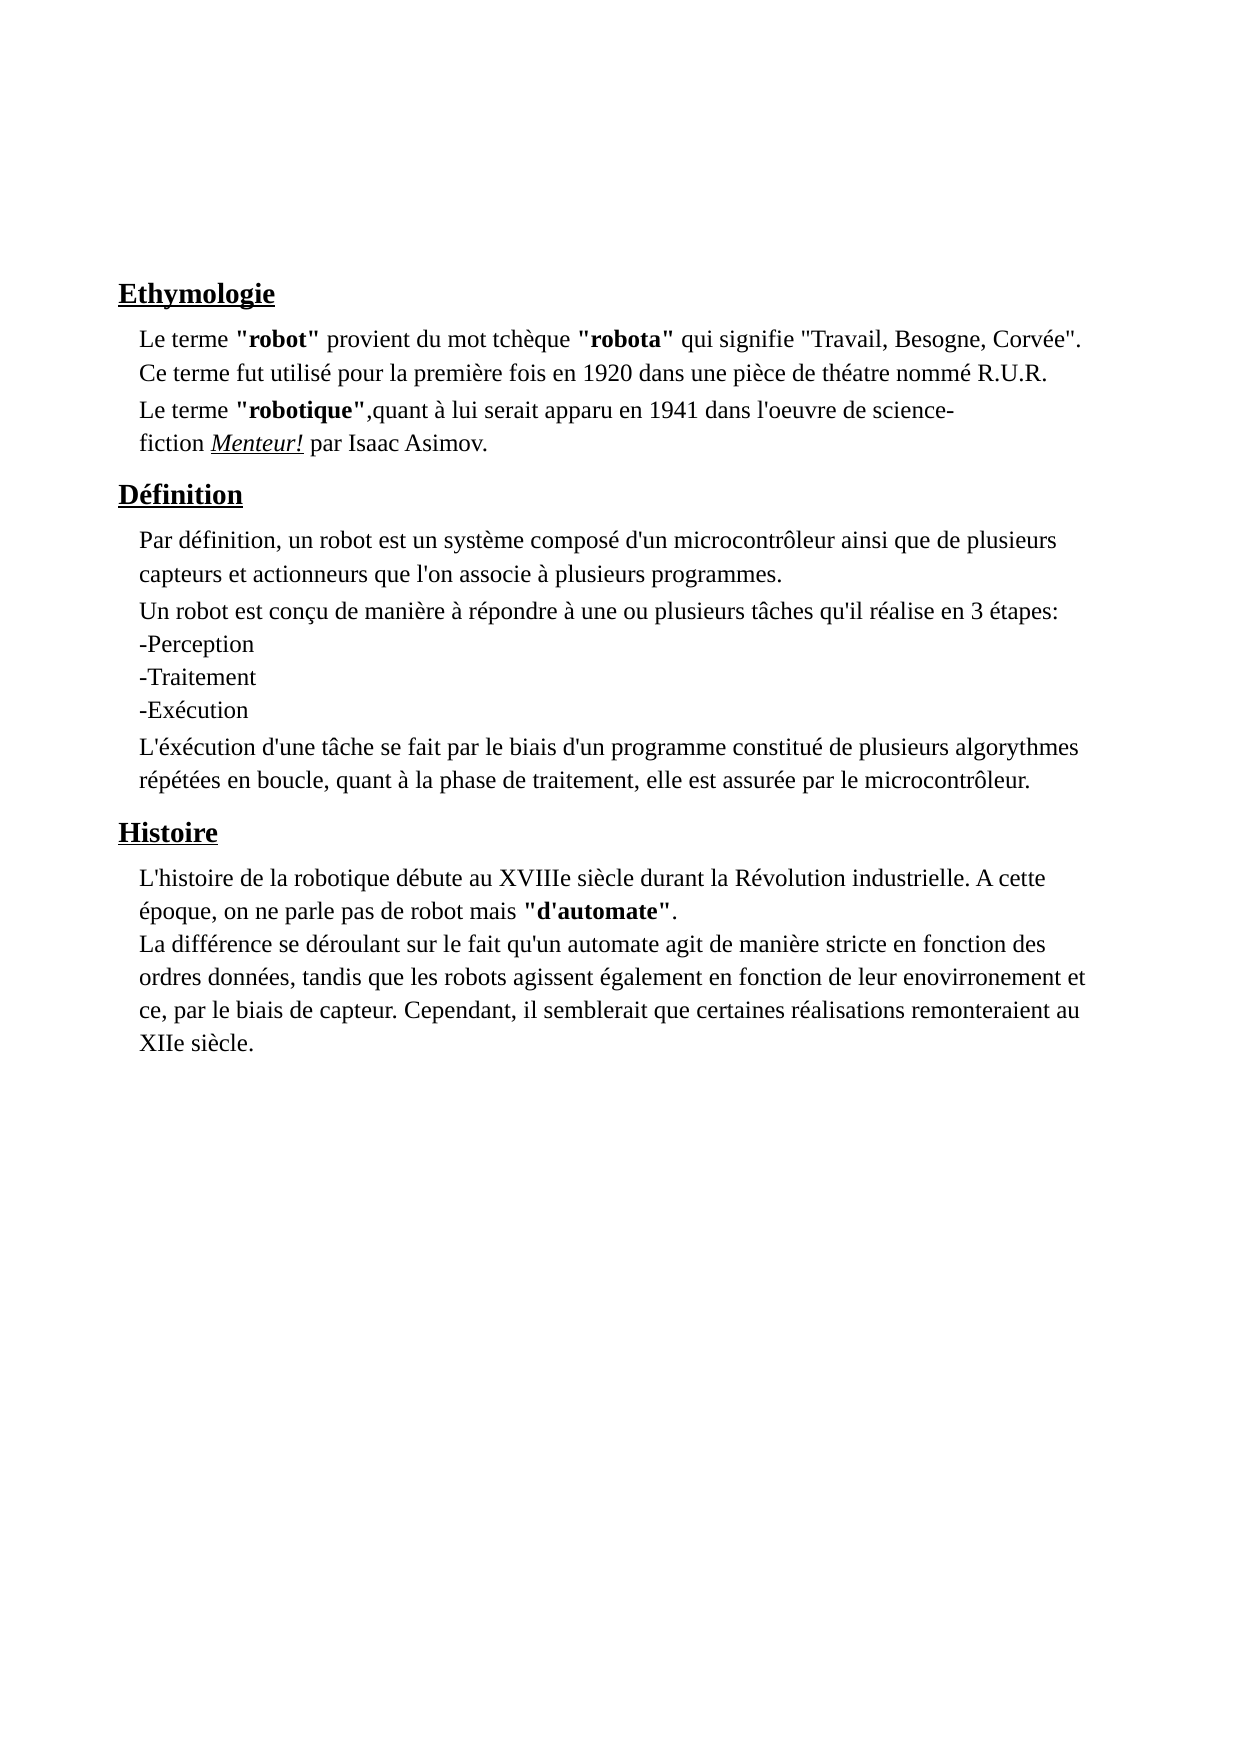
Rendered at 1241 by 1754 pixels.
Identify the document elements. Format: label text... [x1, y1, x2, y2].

text Le terme "robot" provient du mot tchèque "robota" qui signifie "Travail, Besogne, Corvée". Ce terme fut utilisé pour la première fois en 1920 dans une pièce de théatre nommé R.U.R. [139, 324, 1101, 386]
text L'histoire de la robotique débute au XVIIIe siècle durant la Révolution industrielle. A cette époque, on ne parle pas de robot mais "d'automate". La différence se déroulant sur le fait qu'un automate agit de manière stricte en fonction des ordres données, tandis que les robots agissent également en fonction de leur enovirronement et ce, par le biais de capteur. Cependant, il semblerait que certaines réalisations remonteraient au XIIe siècle. [139, 863, 1101, 1057]
subtitle Définition [118, 477, 1122, 511]
text L'éxécution d'une tâche se fait par le biais d'un programme constitué de plusieurs algorythmes répétées en boucle, quant à la phase de traitement, elle est assurée par le microcontrôleur. [139, 732, 1101, 794]
text Par définition, un robot est un système composé d'un microcontrôleur ainsi que de plusieurs capteurs et actionneurs que l'on associe à plusieurs programmes. [139, 526, 1101, 587]
text Le terme "robotique",quant à lui serait apparu en 1941 dans l'oeuvre de science-fiction Menteur! par Isaac Asimov. [139, 395, 1101, 457]
text Un robot est conçu de manière à répondre à une ou plusieurs tâches qu'il réalise en 3 étapes: -Perception -Traitement -Exécution [139, 596, 1101, 724]
subtitle Ethymologie [118, 276, 1122, 310]
subtitle Histoire [118, 815, 1122, 848]
